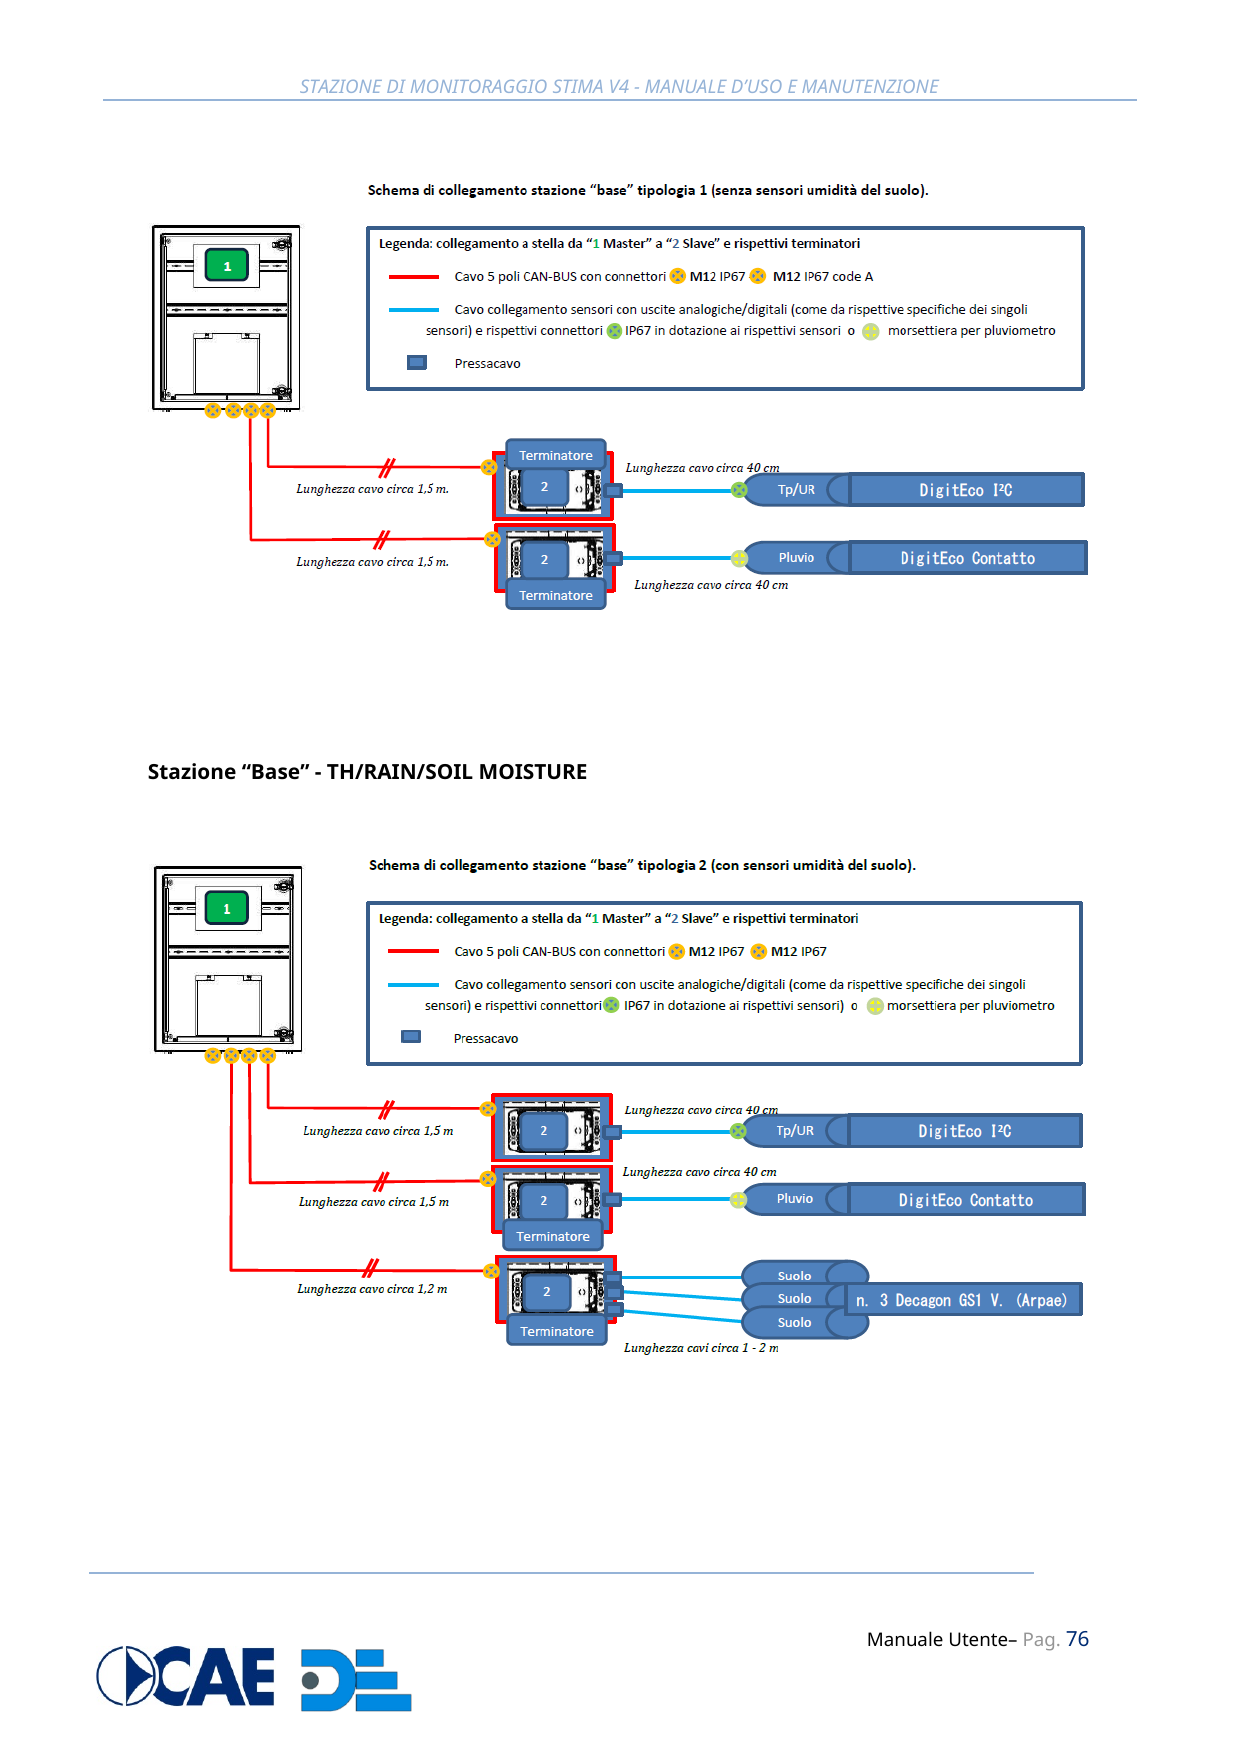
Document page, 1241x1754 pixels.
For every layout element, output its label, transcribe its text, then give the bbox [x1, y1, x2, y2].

text Stazione “Base” - TH/RAIN/SOIL MOISTURE [148, 757, 1092, 786]
